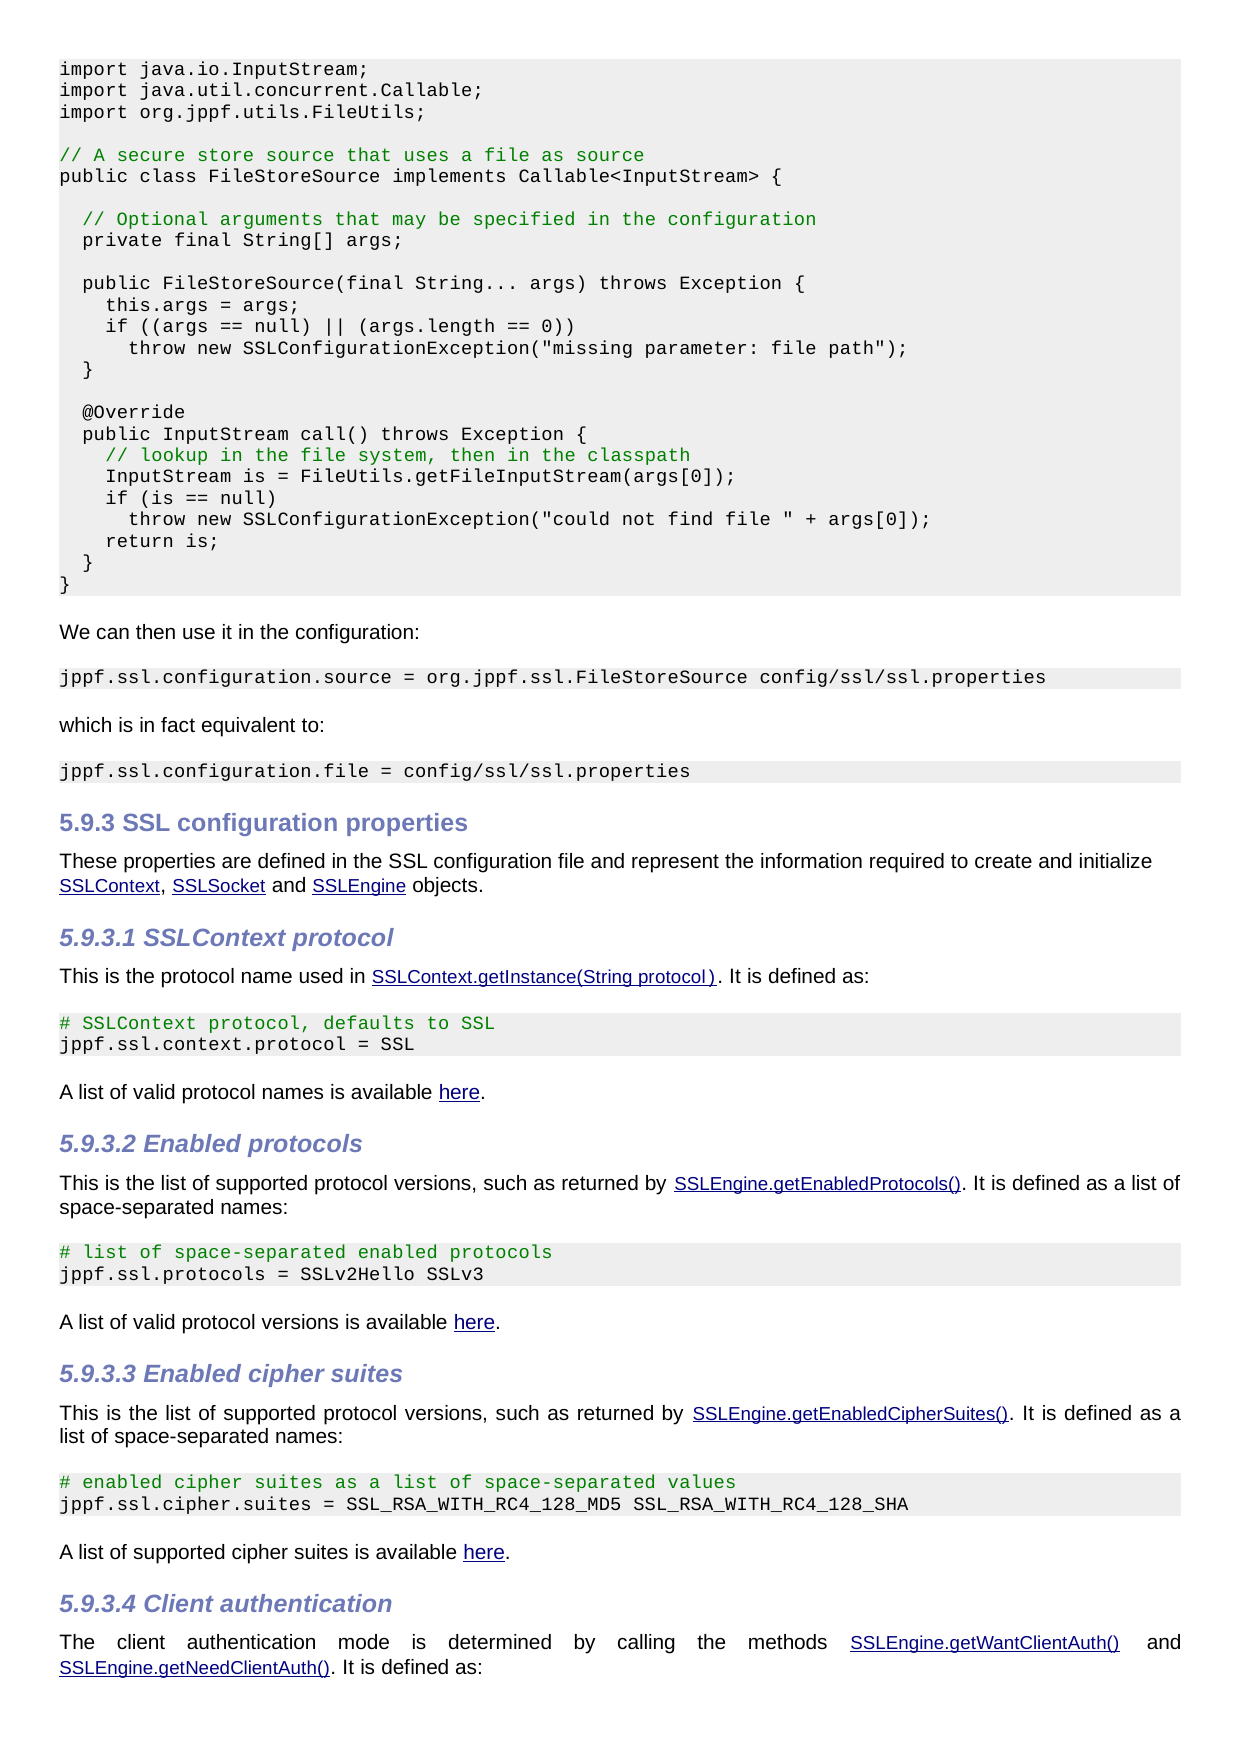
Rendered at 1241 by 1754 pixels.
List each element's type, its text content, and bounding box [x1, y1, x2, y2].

text if (is == null) [59, 488, 1181, 510]
text This is the list of supported protocol versions, such as returned by SSLEngine.getEnabledProtocols(). It is defined as a list of space-separated names: [59, 1171, 1181, 1219]
text this.args = args; [59, 295, 1181, 317]
subtitle Enabled protocols [59, 1129, 1181, 1158]
text if ((args == null) || (args.length == 0)) [59, 317, 1181, 338]
subtitle Enabled cipher suites [59, 1359, 1181, 1388]
text } [59, 359, 1181, 381]
text These properties are defined in the SSL configuration file and represent the information required to create and initialize SSLContext, SSLSocket and SSLEngine objects. [59, 849, 1181, 897]
text jppf.ssl.protocols = SSLv2Hello SSLv3 [59, 1264, 1181, 1286]
text which is in fact equivalent to: [59, 713, 1181, 737]
text jppf.ssl.configuration.file = config/ssl/ssl.properties [59, 761, 1181, 783]
text The client authentication mode is determined by calling the methods SSLEngine.getWantClientAuth() and SSLEngine.getNeedClientAuth(). It is defined as: [59, 1630, 1181, 1679]
text # enabled cipher suites as a list of space-separated values [59, 1473, 1181, 1494]
text # SSLContext protocol, defaults to SSL [59, 1013, 1181, 1034]
subtitle SSLContext protocol [59, 922, 1181, 952]
subtitle SSL configuration properties [59, 808, 1181, 837]
text private final String[] args; [59, 231, 1181, 252]
text public FileStoreSource(final String... args) throws Exception { [59, 274, 1181, 295]
text A list of valid protocol versions is available here. [59, 1310, 1181, 1334]
text jppf.ssl.cipher.suites = SSL_RSA_WITH_RC4_128_MD5 SSL_RSA_WITH_RC4_128_SHA [59, 1494, 1181, 1516]
text # list of space-separated enabled protocols [59, 1243, 1181, 1264]
text jppf.ssl.context.protocol = SSL [59, 1034, 1181, 1056]
text A list of valid protocol names is available here. [59, 1080, 1181, 1104]
text We can then use it in the configuration: [59, 619, 1181, 644]
text return is; [59, 531, 1181, 553]
text A list of supported cipher suites is available here. [59, 1539, 1181, 1564]
text // lookup in the file system, then in the classpath [59, 445, 1181, 467]
text import java.util.concurrent.Callable; [59, 81, 1181, 102]
text This is the list of supported protocol versions, such as returned by SSLEngine.getEnabledCipherSuites(). It is defined as a list of space-separated names: [59, 1400, 1181, 1448]
subtitle Client authentication [59, 1589, 1181, 1618]
text public InputStream call() throws Exception { [59, 424, 1181, 445]
text InputStream is = FileUtils.getFileInputStream(args[0]); [59, 467, 1181, 488]
text throw new SSLConfigurationException("missing parameter: file path"); [59, 338, 1181, 359]
text jppf.ssl.configuration.source = org.jppf.ssl.FileStoreSource config/ssl/ssl.properties [59, 668, 1181, 689]
text import java.io.InputStream; [59, 59, 1181, 81]
text // Optional arguments that may be specified in the configuration [59, 209, 1181, 231]
text } [59, 574, 1181, 596]
text // A secure store source that uses a file as source [59, 145, 1181, 166]
text public class FileStoreSource implements Callable<InputStream> { [59, 166, 1181, 188]
text @Override [59, 402, 1181, 424]
text throw new SSLConfigurationException("could not find file " + args[0]); [59, 510, 1181, 531]
text This is the protocol name used in SSLContext.getInstance(String protocol). It is defined as: [59, 964, 1181, 989]
text } [59, 553, 1181, 574]
text import org.jppf.utils.FileUtils; [59, 102, 1181, 123]
